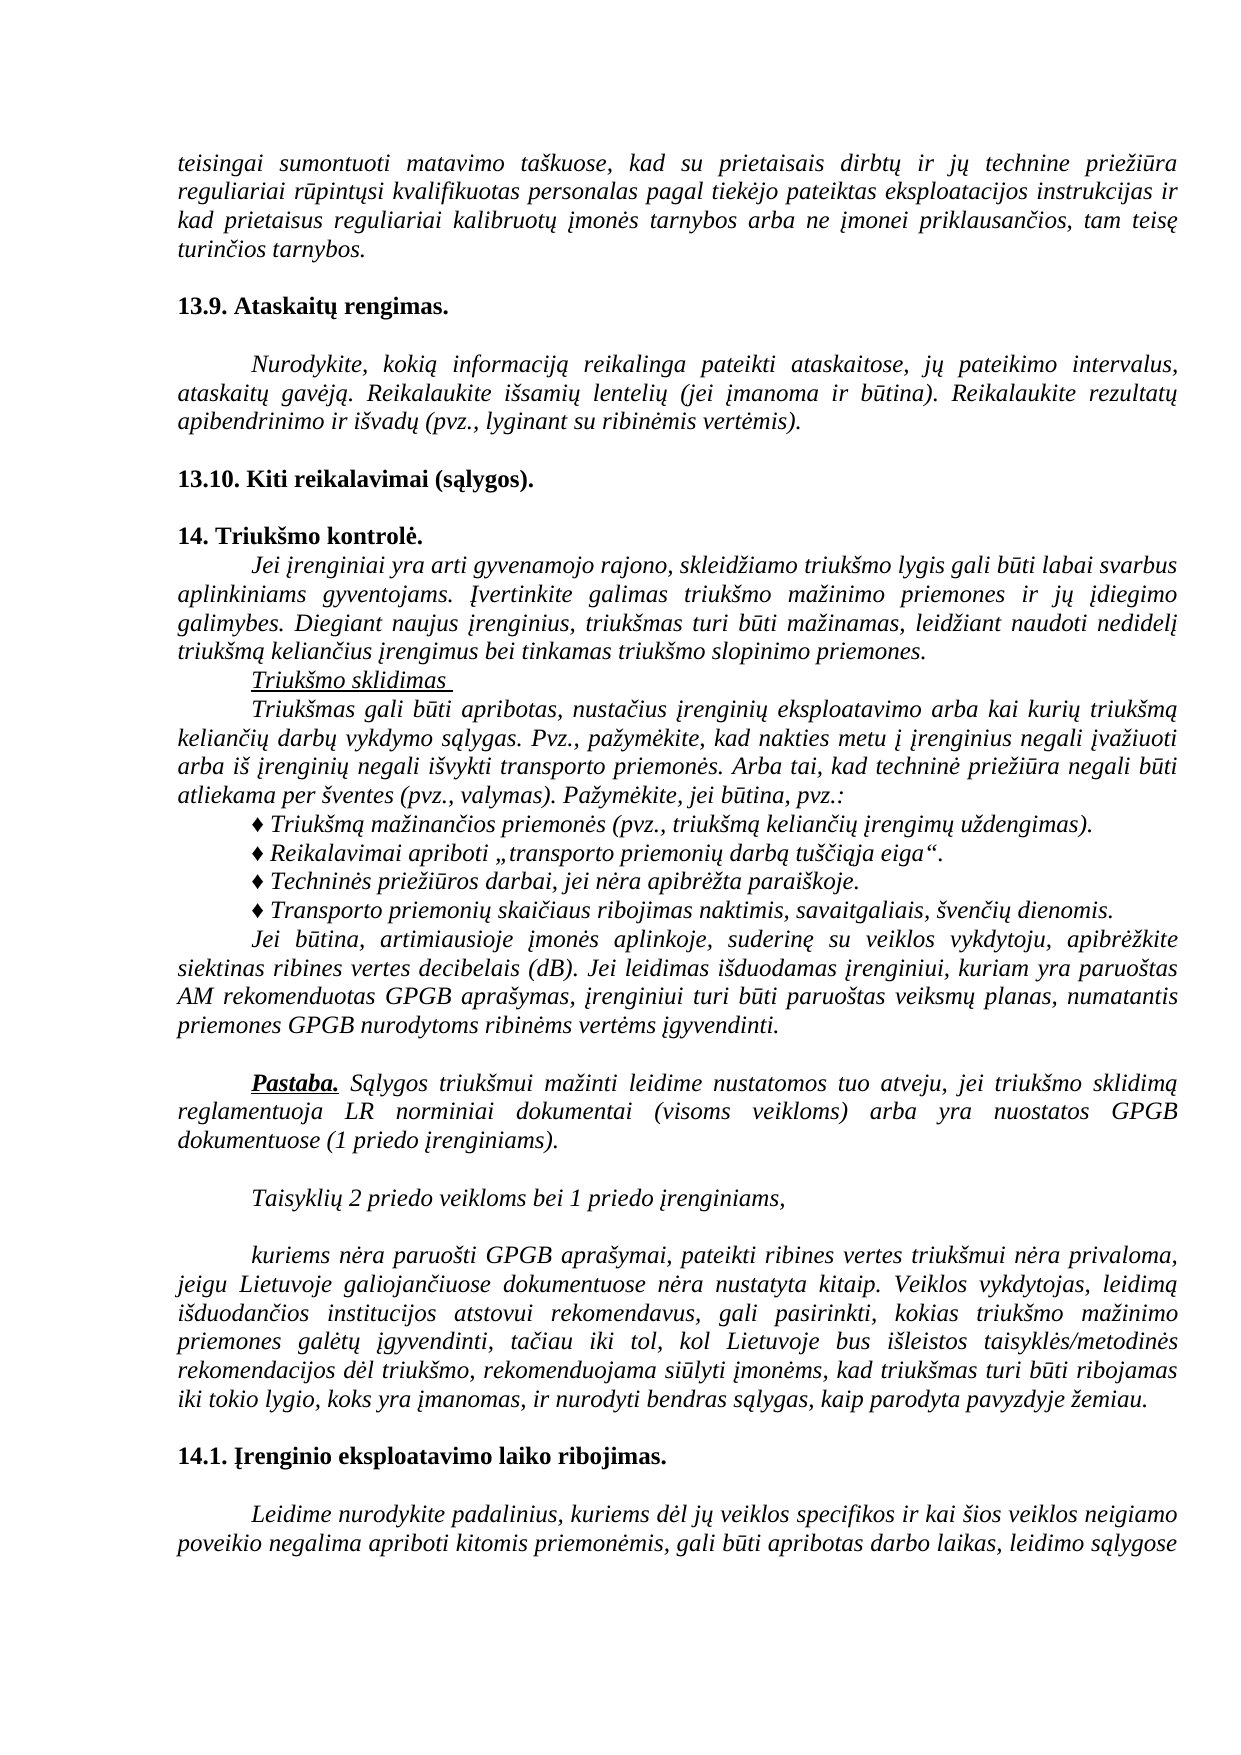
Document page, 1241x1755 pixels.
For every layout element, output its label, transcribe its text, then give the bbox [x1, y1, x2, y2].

text ♦ Reikalavimai apriboti „transporto priemonių darbą tuščiąja eiga“. [177, 838, 1181, 866]
text Jei įrenginiai yra arti gyvenamojo rajono, skleidžiamo triukšmo lygis gali būti labai svarbus aplinkiniams gyventojams. Įvertinkite galimas triukšmo mažinimo priemones ir jų įdiegimo galimybes. Diegiant naujus įrenginius, triukšmas turi būti mažinamas, leidžiant naudoti nedidelį triukšmą keliančius įrengimus bei tinkamas triukšmo slopinimo priemones. [177, 550, 1181, 665]
text Jei būtina, artimiausioje įmonės aplinkoje, suderinę su veiklos vykdytoju, apibrėžkite siektinas ribines vertes decibelais (dB). Jei leidimas išduodamas įrenginiui, kuriam yra paruoštas AM rekomenduotas GPGB aprašymas, įrenginiui turi būti paruoštas veiksmų planas, numatantis priemones GPGB nurodytoms ribinėms vertėms įgyvendinti. [177, 924, 1181, 1039]
text 14. Triukšmo kontrolė. [177, 521, 1181, 550]
text 14.1. Įrenginio eksploatavimo laiko ribojimas. [177, 1441, 1181, 1470]
text 13.10. Kiti reikalavimai (sąlygos). [177, 464, 1181, 493]
text Triukšmas gali būti apribotas, nustačius įrenginių eksploatavimo arba kai kurių triukšmą keliančių darbų vykdymo sąlygas. Pvz., pažymėkite, kad nakties metu į įrenginius negali įvažiuoti arba iš įrenginių negali išvykti transporto priemonės. Arba tai, kad techninė priežiūra negali būti atliekama per šventes (pvz., valymas). Pažymėkite, jei būtina, pvz.: [177, 694, 1181, 809]
text kuriems nėra paruošti GPGB aprašymai, pateikti ribines vertes triukšmui nėra privaloma, jeigu Lietuvoje galiojančiuose dokumentuose nėra nustatyta kitaip. Veiklos vykdytojas, leidimą išduodančios institucijos atstovui rekomendavus, gali pasirinkti, kokias triukšmo mažinimo priemones galėtų įgyvendinti, tačiau iki tol, kol Lietuvoje bus išleistos taisyklės/metodinės rekomendacijos dėl triukšmo, rekomenduojama siūlyti įmonėms, kad triukšmas turi būti ribojamas iki tokio lygio, koks yra įmanomas, ir nurodyti bendras sąlygas, kaip parodyta pavyzdyje žemiau. [177, 1240, 1181, 1413]
text 13.9. Ataskaitų rengimas. [177, 291, 1181, 320]
text ♦ Transporto priemonių skaičiaus ribojimas naktimis, savaitgaliais, švenčių dienomis. [177, 895, 1181, 924]
text Pastaba. Sąlygos triukšmui mažinti leidime nustatomos tuo atveju, jei triukšmo sklidimą reglamentuoja LR norminiai dokumentai (visoms veikloms) arba yra nuostatos GPGB dokumentuose (1 priedo įrenginiams). [177, 1068, 1181, 1154]
text Triukšmo sklidimas [177, 665, 1181, 694]
text Nurodykite, kokią informaciją reikalinga pateikti ataskaitose, jų pateikimo intervalus, ataskaitų gavėją. Reikalaukite išsamių lentelių (jei įmanoma ir būtina). Reikalaukite rezultatų apibendrinimo ir išvadų (pvz., lyginant su ribinėmis vertėmis). [177, 349, 1181, 435]
text teisingai sumontuoti matavimo taškuose, kad su prietaisais dirbtų ir jų technine priežiūra reguliariai rūpintųsi kvalifikuotas personalas pagal tiekėjo pateiktas eksploatacijos instrukcijas ir kad prietaisus reguliariai kalibruotų įmonės tarnybos arba ne įmonei priklausančios, tam teisę turinčios tarnybos. [177, 148, 1181, 263]
text ♦ Techninės priežiūros darbai, jei nėra apibrėžta paraiškoje. [177, 866, 1181, 895]
text ♦ Triukšmą mažinančios priemonės (pvz., triukšmą keliančių įrengimų uždengimas). [177, 809, 1181, 838]
text Taisyklių 2 priedo veikloms bei 1 priedo įrenginiams, [177, 1183, 1181, 1211]
text Leidime nurodykite padalinius, kuriems dėl jų veiklos specifikos ir kai šios veiklos neigiamo poveikio negalima apriboti kitomis priemonėmis, gali būti apribotas darbo laikas, leidimo sąlygose [177, 1499, 1181, 1556]
